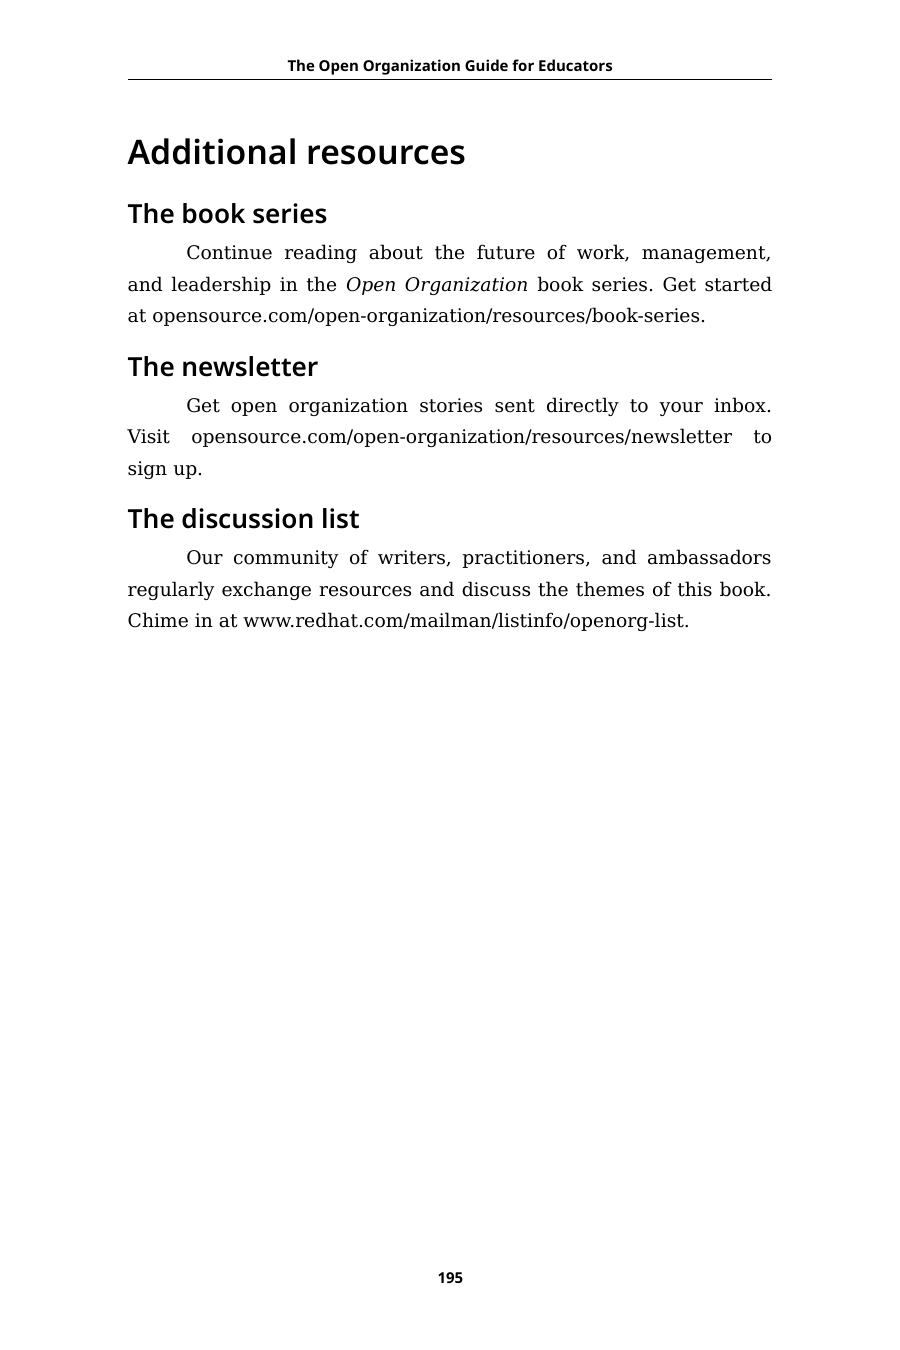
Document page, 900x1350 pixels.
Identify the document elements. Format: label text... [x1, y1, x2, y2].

subtitle The discussion list [127, 504, 772, 534]
text Continue reading about the future of work, management, and leadership in the Open Organization book series. Get started at opensource.com/open-organization/resources/book-series. [127, 242, 772, 327]
subtitle The book series [127, 199, 772, 230]
subtitle The newsletter [127, 352, 772, 382]
subtitle Additional resources [127, 133, 772, 172]
text Get open organization stories sent directly to your inbox. Visit opensource.com/open-organization/resources/newsletter to sign up. [127, 394, 772, 480]
text Our community of writers, practitioners, and ambassadors regularly exchange resources and discuss the themes of this book. Chime in at www.redhat.com/mailman/listinfo/openorg-list. [127, 547, 772, 632]
